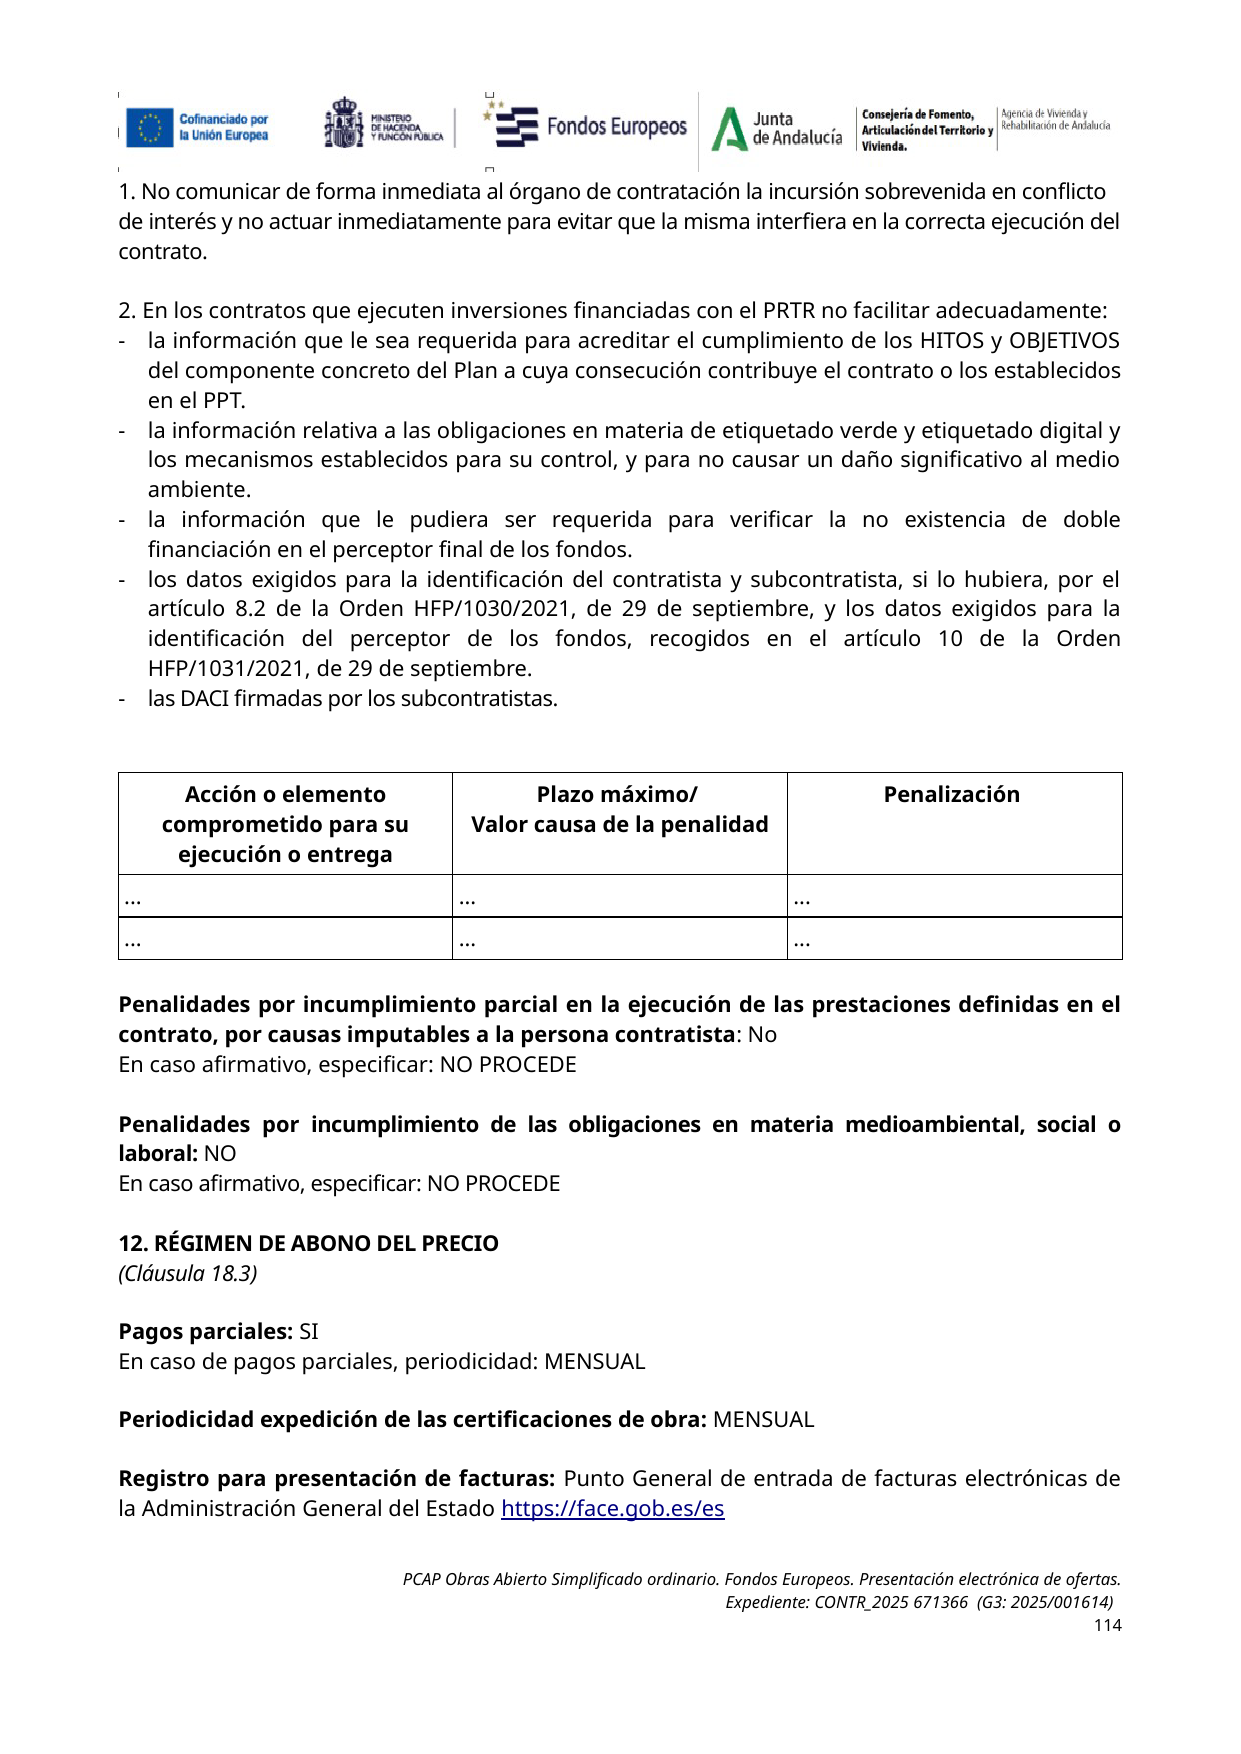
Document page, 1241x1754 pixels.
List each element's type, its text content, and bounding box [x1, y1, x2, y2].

table_cell ... [119, 918, 452, 959]
text En caso afirmativo, especificar: NO PROCEDE [118, 1049, 1122, 1079]
table_cell ... [453, 918, 787, 959]
text - las DACI firmadas por los subcontratistas. [118, 683, 1122, 713]
text Penalidades por incumplimiento parcial en la ejecución de las prestaciones definidas en el contrato, por causas imputables a la persona contratista: No [118, 989, 1122, 1049]
text Penalidades por incumplimiento de las obligaciones en materia medioambiental, social o laboral: NO [118, 1109, 1122, 1168]
text (Cláusula 18.3) [118, 1258, 1122, 1287]
table_cell ... [788, 918, 1122, 959]
text 2. En los contratos que ejecuten inversiones financiadas con el PRTR no facilitar adecuadamente: [118, 296, 1122, 325]
table_header Acción o elemento comprometido para su ejecución o entrega [119, 773, 452, 874]
text 1. No comunicar de forma inmediata al órgano de contratación la incursión sobrevenida en conflicto de interés y no actuar inmediatamente para evitar que la misma interfiera en la correcta ejecución del contrato. [118, 176, 1122, 266]
table_header Plazo máximo/ Valor causa de la penalidad [453, 773, 787, 874]
text Pagos parciales: SI [118, 1316, 1122, 1346]
text 12. RÉGIMEN DE ABONO DEL PRECIO [118, 1228, 1122, 1258]
picture [118, 89, 1123, 172]
text En caso de pagos parciales, periodicidad: MENSUAL [118, 1346, 1122, 1376]
text En caso afirmativo, especificar: NO PROCEDE [118, 1168, 1122, 1198]
table_cell ... [119, 875, 452, 916]
text - la información que le pudiera ser requerida para verificar la no existencia de doble financiación en el perceptor final de los fondos. [118, 504, 1122, 564]
table_cell ... [453, 875, 787, 916]
text - los datos exigidos para la identificación del contratista y subcontratista, si lo hubiera, por el artículo 8.2 de la Orden HFP/1030/2021, de 29 de septiembre, y los datos exigidos para la identificación del perceptor de los fondos, recogidos en el artículo 10 de la Orden HFP/1031/2021, de 29 de septiembre. [118, 564, 1122, 683]
table_cell ... [788, 875, 1122, 916]
text - la información relativa a las obligaciones en materia de etiquetado verde y etiquetado digital y los mecanismos establecidos para su control, y para no causar un daño significativo al medio ambiente. [118, 415, 1122, 504]
text - la información que le sea requerida para acreditar el cumplimiento de los HITOS y OBJETIVOS del componente concreto del Plan a cuya consecución contribuye el contrato o los establecidos en el PPT. [118, 325, 1122, 415]
text Registro para presentación de facturas: Punto General de entrada de facturas electrónicas de la Administración General del Estado https://face.gob.es/es [118, 1463, 1122, 1523]
table_header Penalización [788, 773, 1122, 874]
text Periodicidad expedición de las certificaciones de obra: MENSUAL [118, 1404, 1122, 1434]
